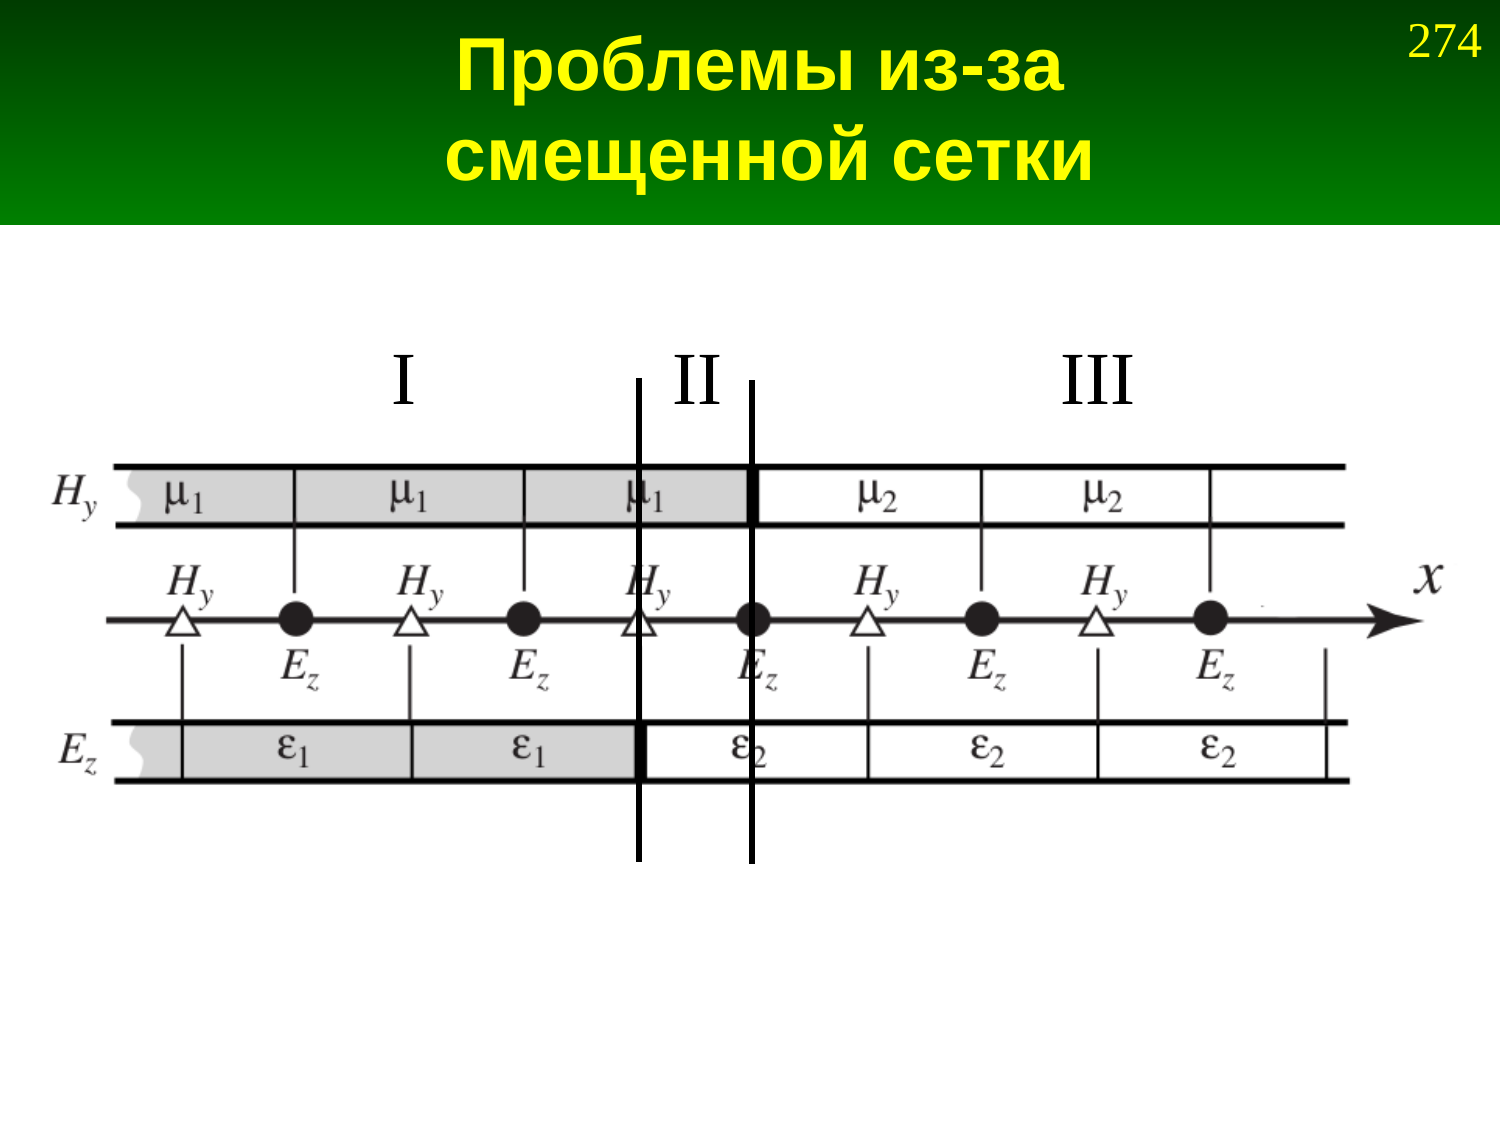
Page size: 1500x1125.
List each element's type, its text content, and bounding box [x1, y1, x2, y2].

text_box I [376, 321, 432, 427]
title Проблемы из-за смещенной сетки [100, 7, 1441, 204]
text_box II [657, 321, 738, 427]
picture [755, 436, 1465, 802]
text_box III [1045, 321, 1151, 427]
picture [35, 436, 636, 802]
picture [642, 436, 749, 802]
